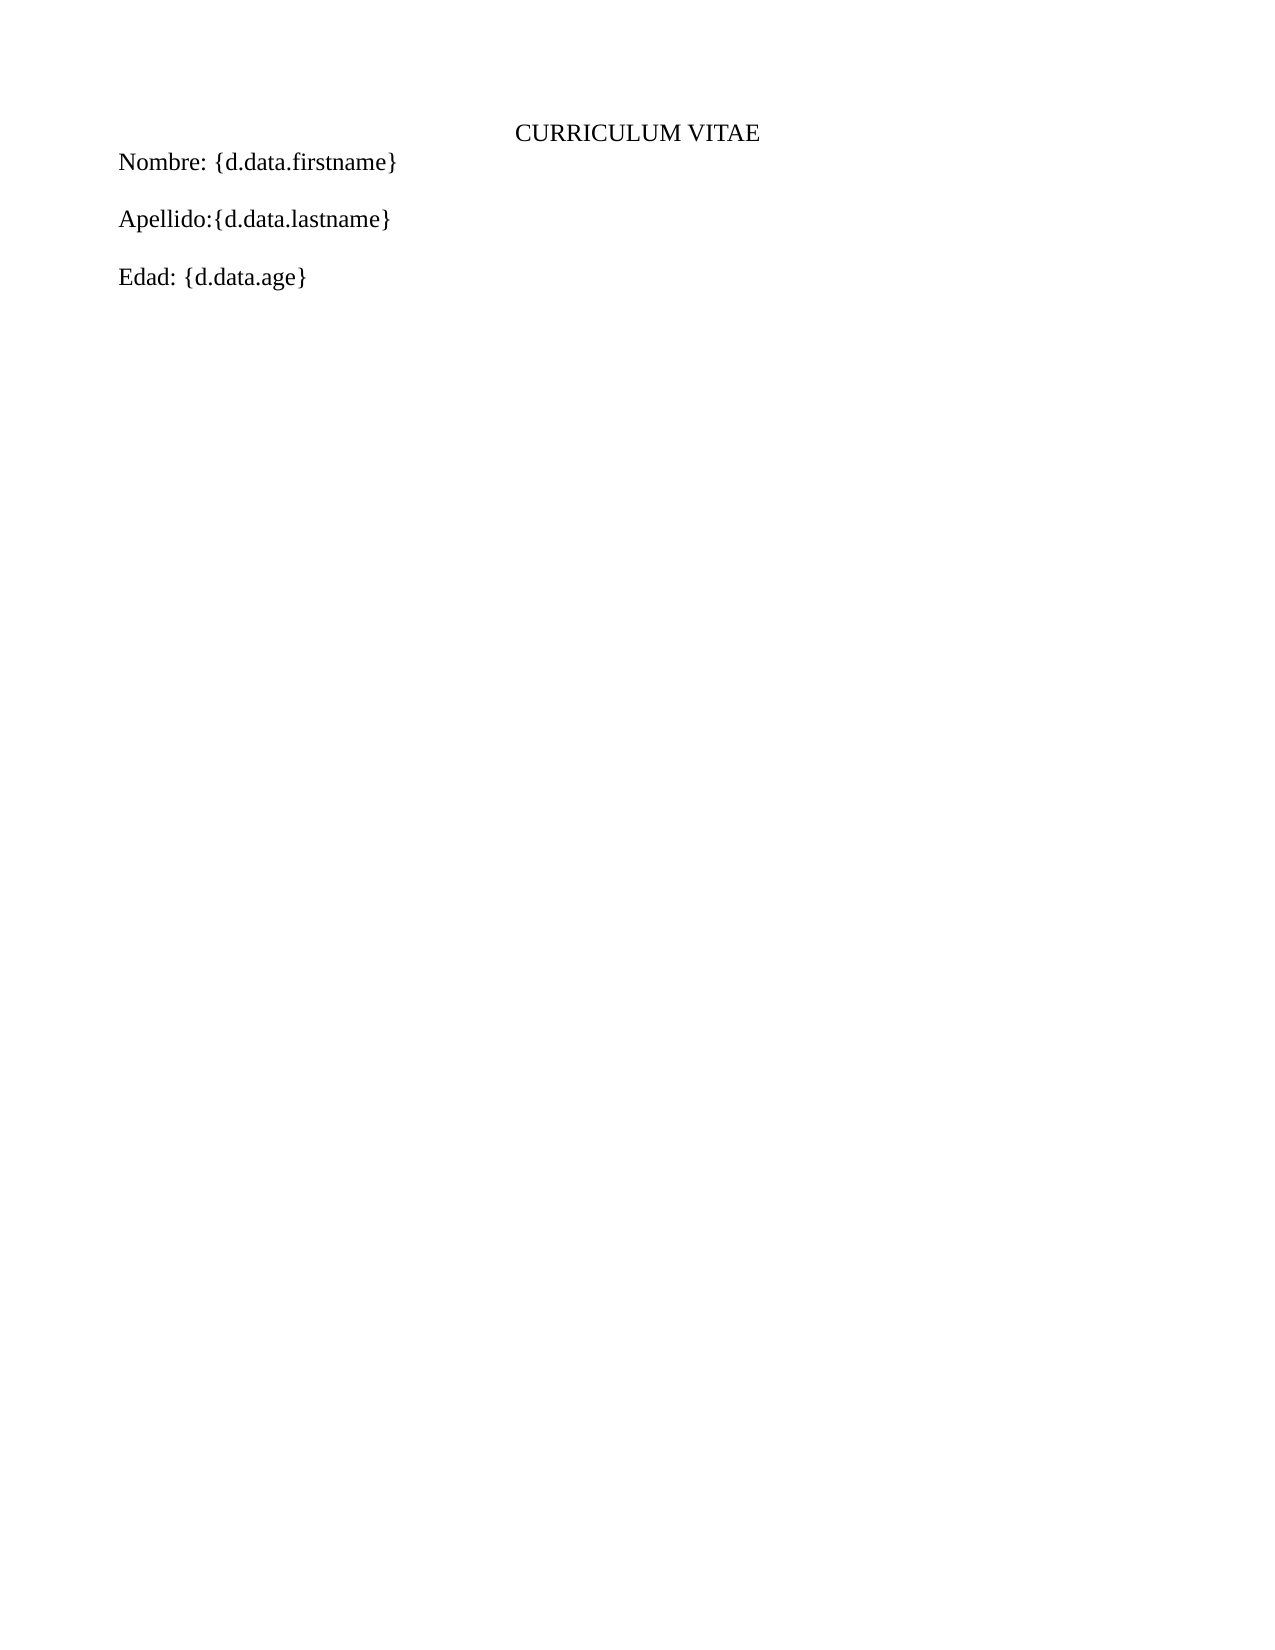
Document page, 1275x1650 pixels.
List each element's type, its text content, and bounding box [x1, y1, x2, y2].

text Edad: {d.data.age} [118, 262, 1157, 291]
text CURRICULUM VITAE [118, 118, 1157, 147]
text Apellido:{d.data.lastname} [118, 204, 1157, 233]
text Nombre: {d.data.firstname} [118, 147, 1157, 176]
